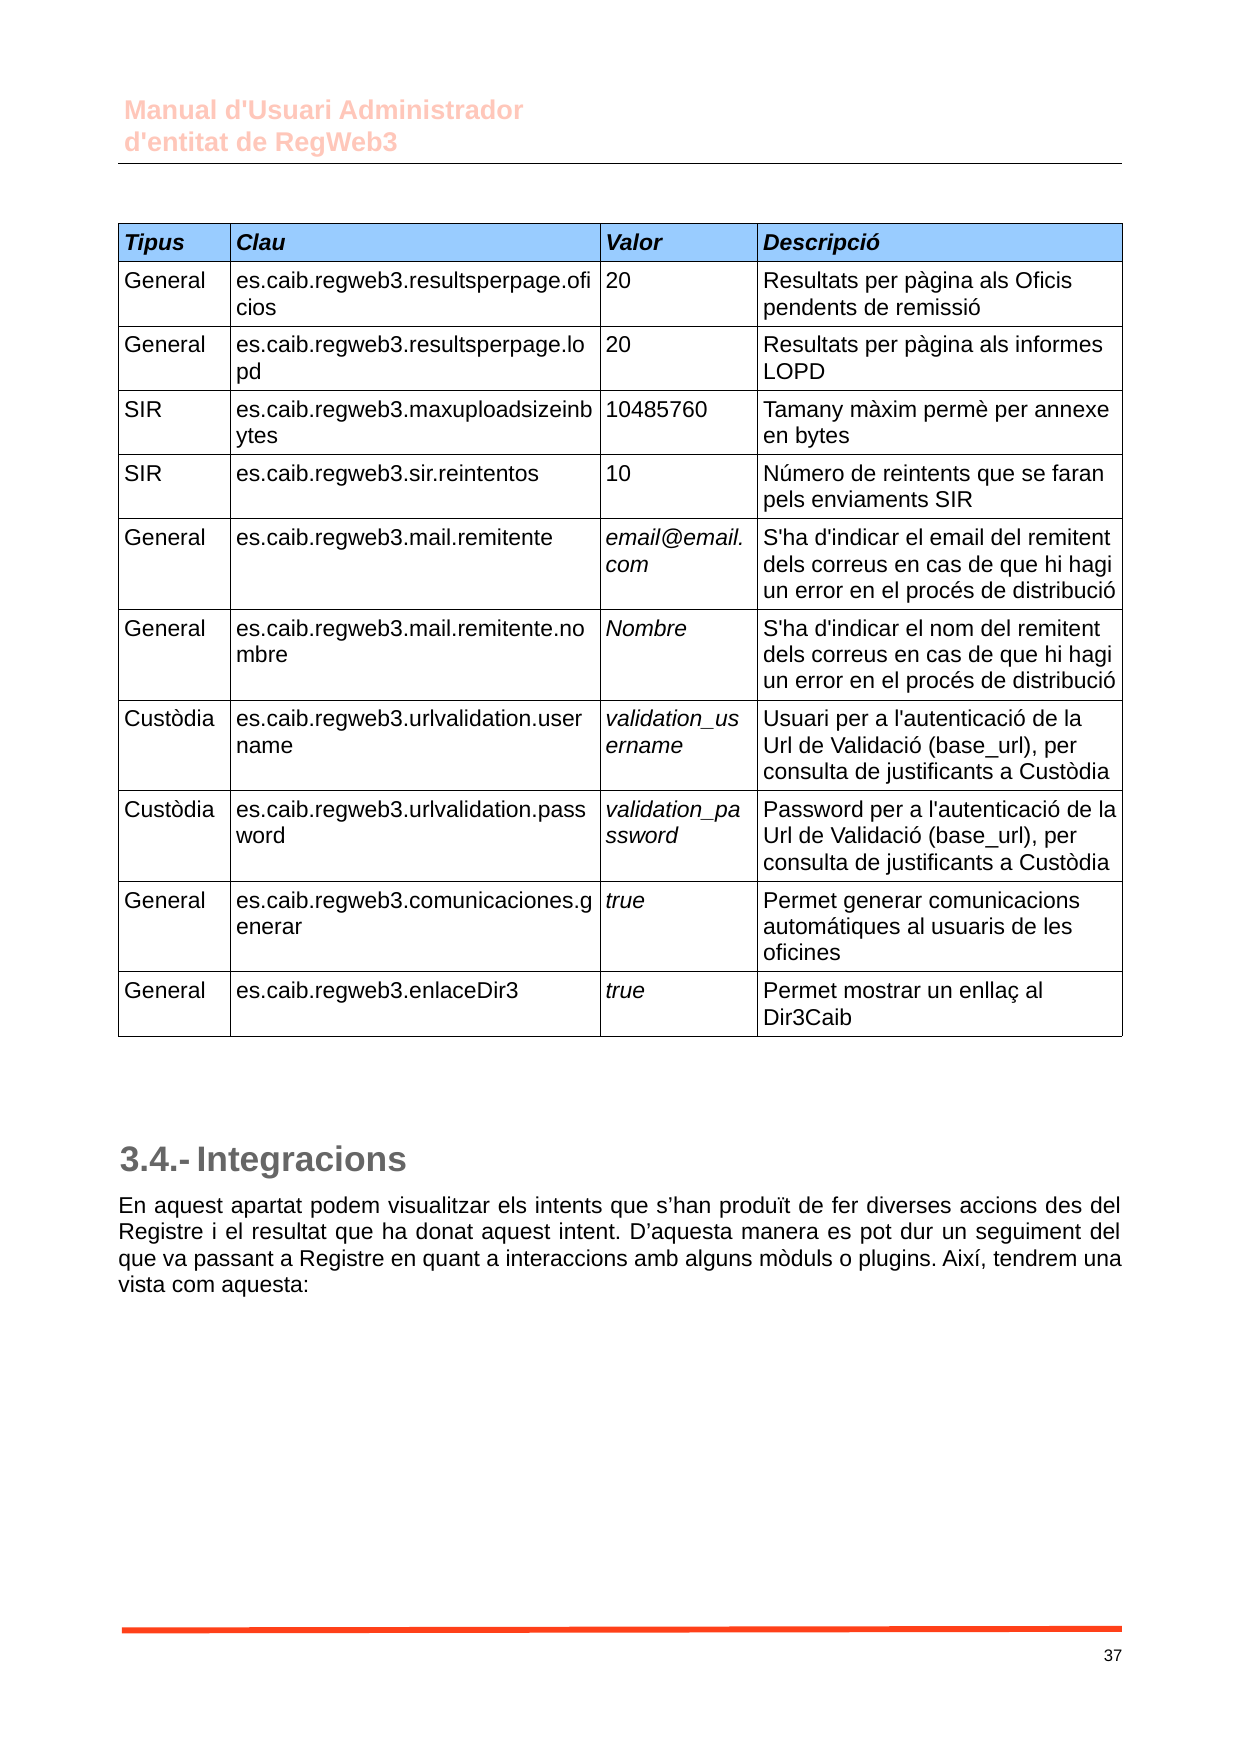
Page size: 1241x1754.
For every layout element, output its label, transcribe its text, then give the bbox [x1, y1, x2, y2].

subtitle Integracions [119, 1138, 1122, 1179]
table_cell S'ha d'indicar el email del remitent dels correus en cas de que hi hagi un error en el procés de distribució [758, 519, 1122, 609]
table_cell S'ha d'indicar el nom del remitent dels correus en cas de que hi hagi un error en el procés de distribució [758, 610, 1122, 699]
table_cell es.caib.regweb3.comunicaciones.generar [231, 882, 600, 971]
table_cell Número de reintents que se faran pels enviaments SIR [758, 455, 1122, 518]
table_cell es.caib.regweb3.mail.remitente.nombre [231, 610, 600, 699]
table_cell Password per a l'autenticació de la Url de Validació (base_url), per consulta de justificants a Custòdia [758, 791, 1122, 881]
table_header Clau [231, 224, 600, 261]
table_cell Nombre [601, 610, 757, 699]
table_cell 10485760 [601, 391, 757, 454]
table_cell Resultats per pàgina als informes LOPD [758, 327, 1122, 390]
table_cell Custòdia [119, 701, 230, 790]
table_cell Usuari per a l'autenticació de la Url de Validació (base_url), per consulta de justificants a Custòdia [758, 701, 1122, 790]
table_cell Permet generar comunicacions automátiques al usuaris de les oficines [758, 882, 1122, 971]
table_cell 20 [601, 327, 757, 390]
table_cell Tamany màxim permè per annexe en bytes [758, 391, 1122, 454]
table_cell es.caib.regweb3.resultsperpage.oficios [231, 262, 600, 326]
table_cell true [601, 882, 757, 971]
table_cell es.caib.regweb3.resultsperpage.lopd [231, 327, 600, 390]
table_cell Permet mostrar un enllaç al Dir3Caib [758, 972, 1122, 1036]
table_cell es.caib.regweb3.urlvalidation.password [231, 791, 600, 881]
table_cell General [119, 519, 230, 609]
table_cell General [119, 327, 230, 390]
table_cell es.caib.regweb3.maxuploadsizeinbytes [231, 391, 600, 454]
table_cell General [119, 882, 230, 971]
table_cell validation_password [601, 791, 757, 881]
table_cell validation_username [601, 701, 757, 790]
table_cell General [119, 262, 230, 326]
table_cell 20 [601, 262, 757, 326]
table_cell General [119, 972, 230, 1036]
table_cell 10 [601, 455, 757, 518]
table_header Tipus [119, 224, 230, 261]
table_cell Custòdia [119, 791, 230, 881]
table_cell SIR [119, 391, 230, 454]
table_cell email@email.com [601, 519, 757, 609]
table_cell true [601, 972, 757, 1036]
table_header Descripció [758, 224, 1122, 261]
table_cell es.caib.regweb3.urlvalidation.username [231, 701, 600, 790]
table_cell es.caib.regweb3.sir.reintentos [231, 455, 600, 518]
text En aquest apartat podem visualitzar els intents que s’han produït de fer diverses accions des del Registre i el resultat que ha donat aquest intent. D’aquesta manera es pot dur un seguiment del que va passant a Registre en quant a interaccions amb alguns mòduls o plugins. Així, tendrem una vista com aquesta: [118, 1192, 1122, 1297]
table_header Valor [601, 224, 757, 261]
table_cell SIR [119, 455, 230, 518]
table_cell Resultats per pàgina als Oficis pendents de remissió [758, 262, 1122, 326]
table_cell General [119, 610, 230, 699]
table_cell es.caib.regweb3.enlaceDir3 [231, 972, 600, 1036]
table_cell es.caib.regweb3.mail.remitente [231, 519, 600, 609]
